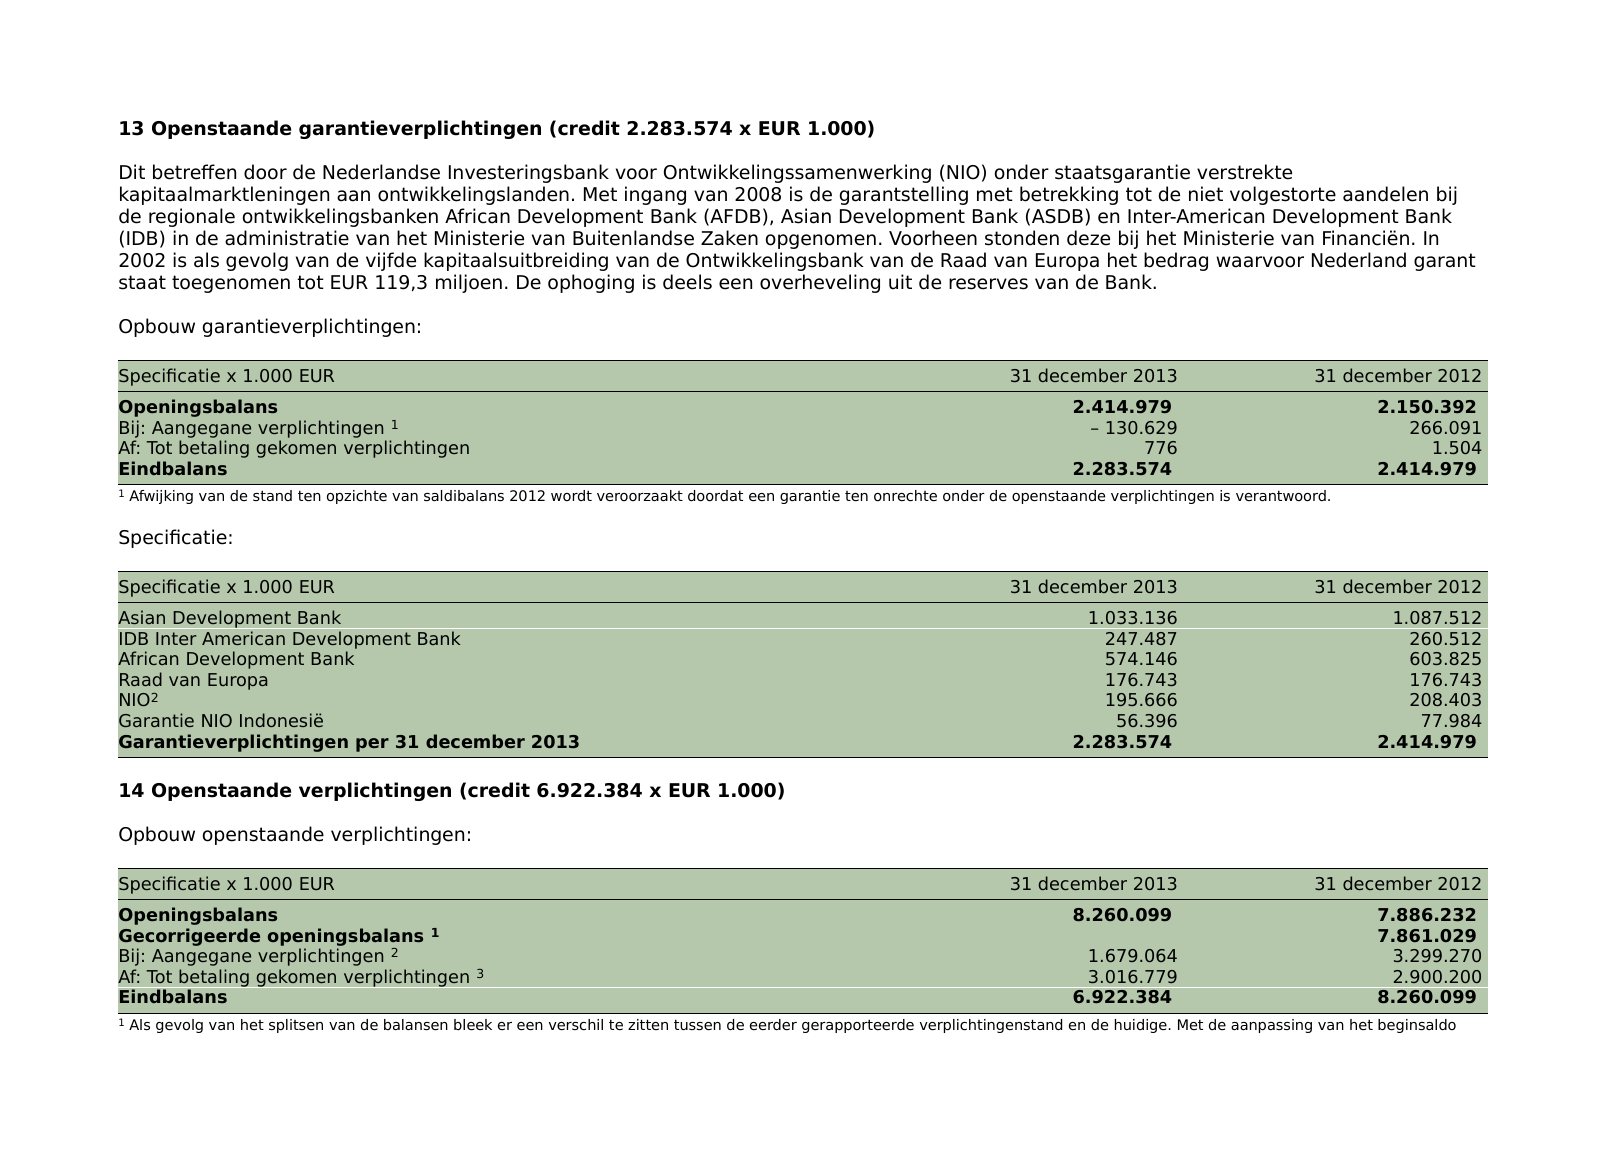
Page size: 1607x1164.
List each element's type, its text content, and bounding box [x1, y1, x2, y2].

table_cell 56.396 [879, 711, 1184, 732]
table_cell 247.487 [879, 629, 1184, 649]
table_cell – 130.629 [879, 418, 1184, 438]
table_cell 776 [879, 438, 1184, 459]
table_cell 260.512 [1184, 629, 1488, 649]
table_cell NIO2 [118, 690, 879, 711]
table_header Specificatie x 1.000 EUR [118, 869, 879, 899]
table_cell 2.414.979 [879, 392, 1184, 418]
table_cell Garantie NIO Indonesië [118, 711, 879, 732]
table_cell 1.504 [1184, 438, 1488, 459]
table_cell IDB Inter American Development Bank [118, 629, 879, 649]
table_cell Openingsbalans [118, 900, 879, 926]
table_cell Bij: Aangegane verplichtingen 2 [118, 946, 879, 967]
subtitle 13 Openstaande garantieverplichtingen (credit 2.283.574 x EUR 1.000) [118, 118, 1488, 140]
table_header 31 december 2013 [879, 572, 1184, 602]
table_cell 574.146 [879, 649, 1184, 670]
table_cell 176.743 [879, 670, 1184, 690]
table_cell Garantieverplichtingen per 31 december 2013 [118, 732, 879, 757]
table_cell 1.087.512 [1184, 603, 1488, 628]
table_cell Af: Tot betaling gekomen verplichtingen [118, 438, 879, 459]
table_cell 77.984 [1184, 711, 1488, 732]
table_header 31 december 2012 [1184, 572, 1488, 602]
table_cell 2.900.200 [1184, 967, 1488, 987]
table_header Specificatie x 1.000 EUR [118, 361, 879, 391]
table_header 31 december 2013 [879, 361, 1184, 391]
table_header 31 december 2012 [1184, 361, 1488, 391]
table_cell 2.150.392 [1184, 392, 1488, 418]
table_cell Openingsbalans [118, 392, 879, 418]
table_cell 603.825 [1184, 649, 1488, 670]
table_cell Eindbalans [118, 459, 879, 484]
subtitle 14 Openstaande verplichtingen (credit 6.922.384 x EUR 1.000) [118, 780, 1488, 802]
table_cell 6.922.384 [879, 988, 1184, 1013]
table_cell 195.666 [879, 690, 1184, 711]
table_cell 208.403 [1184, 690, 1488, 711]
table_cell Af: Tot betaling gekomen verplichtingen 3 [118, 967, 879, 987]
table_cell 7.861.029 [1184, 926, 1488, 946]
table_cell Eindbalans [118, 988, 879, 1013]
table_cell 1 Als gevolg van het splitsen van de balansen bleek er een verschil te zitten tussen de eerder gerapporteerde verplichtingenstand en de huidige. Met de aanpassing van het beginsaldo [118, 1014, 1488, 1033]
table_cell Gecorrigeerde openingsbalans 1 [118, 926, 879, 946]
text Dit betreffen door de Nederlandse Investeringsbank voor Ontwikkelingssamenwerking (NIO) onder staatsgarantie verstrekte kapitaalmarktleningen aan ontwikkelingslanden. Met ingang van 2008 is de garantstelling met betrekking tot de niet volgestorte aandelen bij de regionale ontwikkelingsbanken African Development Bank (AFDB), Asian Development Bank (ASDB) en Inter-American Development Bank (IDB) in de administratie van het Ministerie van Buitenlandse Zaken opgenomen. Voorheen stonden deze bij het Ministerie van Financiën. In 2002 is als gevolg van de vijfde kapitaalsuitbreiding van de Ontwikkelingsbank van de Raad van Europa het bedrag waarvoor Nederland garant staat toegenomen tot EUR 119,3 miljoen. De ophoging is deels een overheveling uit de reserves van de Bank. [118, 162, 1488, 294]
text Opbouw openstaande verplichtingen: [118, 824, 1488, 846]
table_cell African Development Bank [118, 649, 879, 670]
table_cell 1 Afwijking van de stand ten opzichte van saldibalans 2012 wordt veroorzaakt doordat een garantie ten onrechte onder de openstaande verplichtingen is verantwoord. [118, 485, 1488, 505]
table_cell 2.414.979 [1184, 732, 1488, 757]
table_cell Asian Development Bank [118, 603, 879, 628]
table_cell 3.016.779 [879, 967, 1184, 987]
table_cell Raad van Europa [118, 670, 879, 690]
table_cell 2.414.979 [1184, 459, 1488, 484]
table_cell 1.679.064 [879, 946, 1184, 967]
table_cell 7.886.232 [1184, 900, 1488, 926]
table_cell 176.743 [1184, 670, 1488, 690]
table_cell 266.091 [1184, 418, 1488, 438]
table_header 31 december 2012 [1184, 869, 1488, 899]
table_cell 3.299.270 [1184, 946, 1488, 967]
table_cell 2.283.574 [879, 459, 1184, 484]
table_cell 8.260.099 [879, 900, 1184, 926]
table_cell 2.283.574 [879, 732, 1184, 757]
table_header 31 december 2013 [879, 869, 1184, 899]
table_cell [879, 926, 1184, 946]
table_cell 1.033.136 [879, 603, 1184, 628]
text Specificatie: [118, 527, 1488, 549]
table_cell Bij: Aangegane verplichtingen 1 [118, 418, 879, 438]
table_cell 8.260.099 [1184, 988, 1488, 1013]
text Opbouw garantieverplichtingen: [118, 316, 1488, 338]
table_header Specificatie x 1.000 EUR [118, 572, 879, 602]
